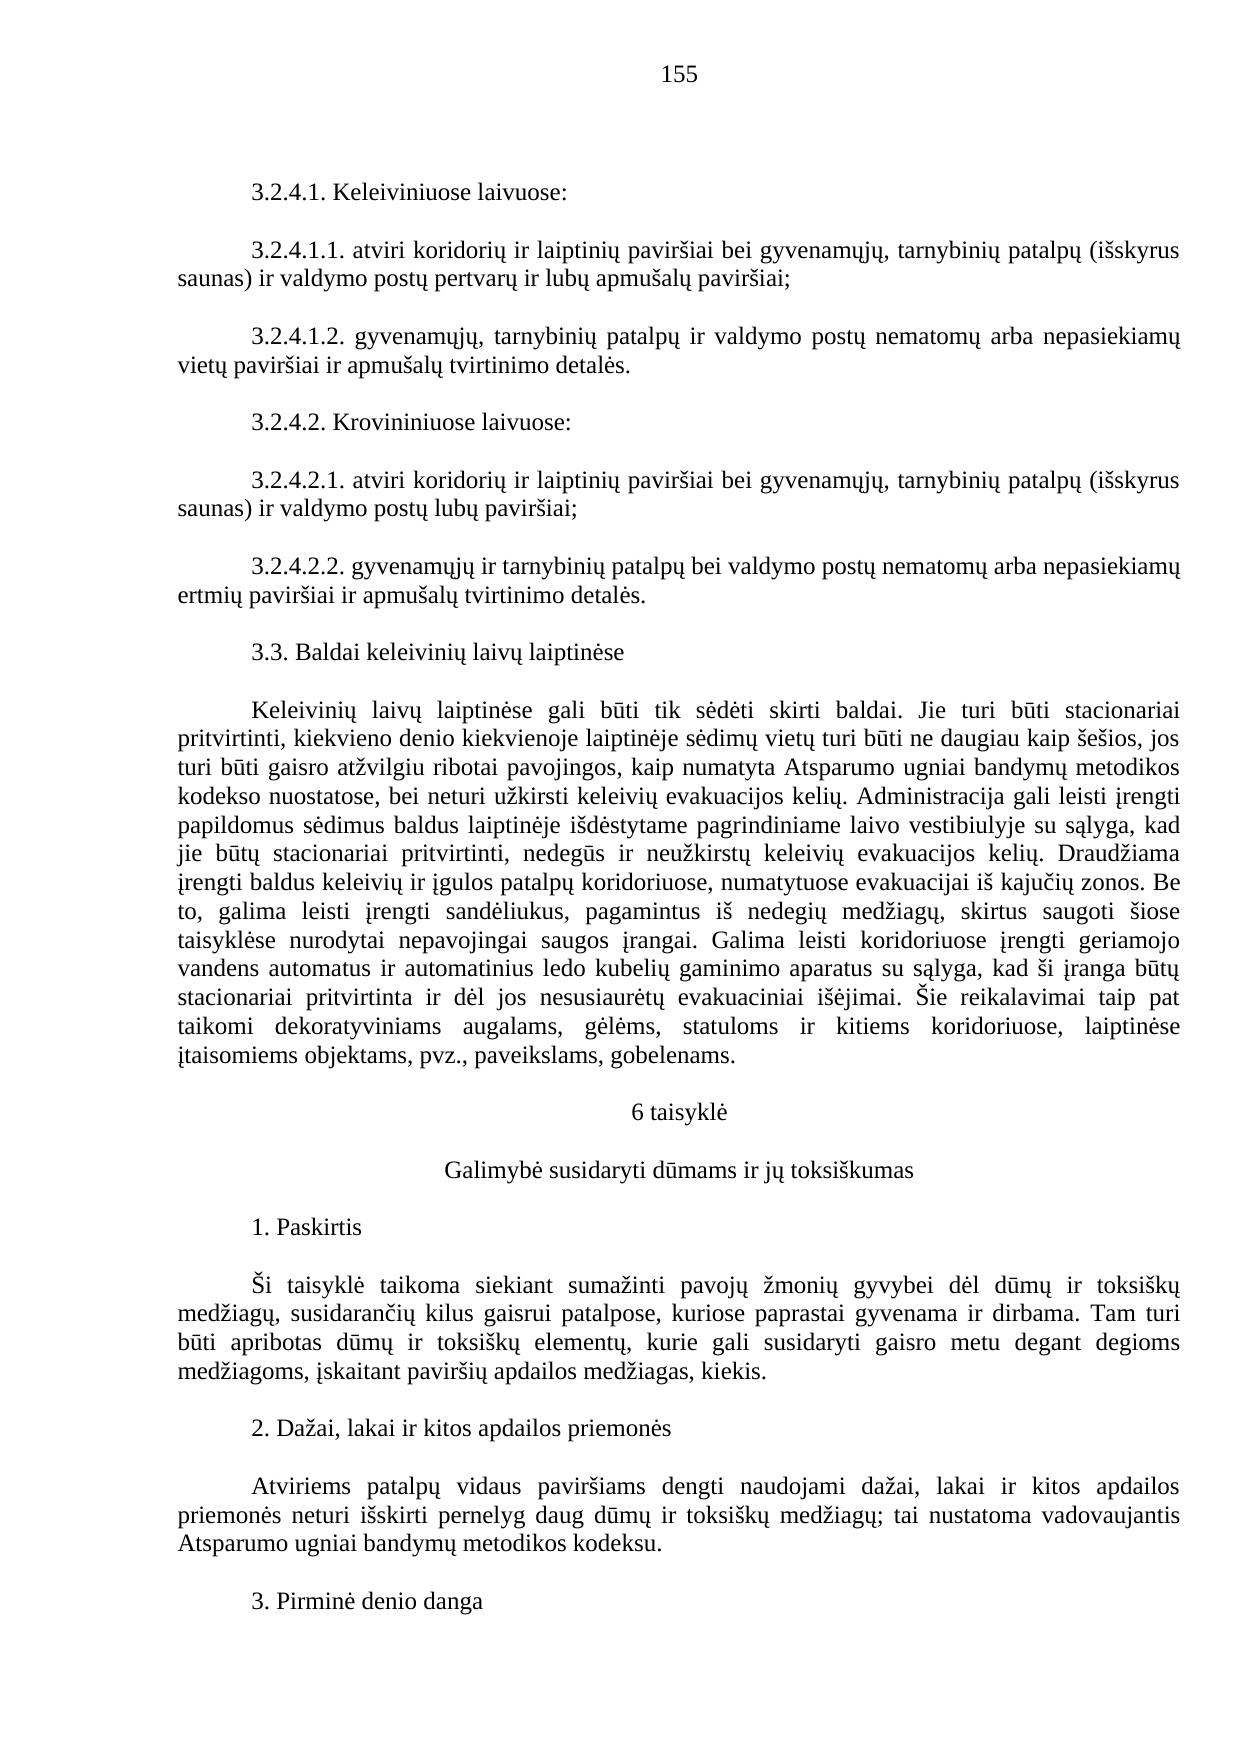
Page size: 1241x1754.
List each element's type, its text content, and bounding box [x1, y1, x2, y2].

text 2. Dažai, lakai ir kitos apdailos priemonės [177, 1413, 1181, 1442]
text 3.2.4.1.2. gyvenamųjų, tarnybinių patalpų ir valdymo postų nematomų arba nepasiekiamų vietų paviršiai ir apmušalų tvirtinimo detalės. [177, 321, 1181, 378]
text Atviriems patalpų vidaus paviršiams dengti naudojami dažai, lakai ir kitos apdailos priemonės neturi išskirti pernelyg daug dūmų ir toksiškų medžiagų; tai nustatoma vadovaujantis Atsparumo ugniai bandymų metodikos kodeksu. [177, 1471, 1181, 1557]
text 6 taisyklė [177, 1097, 1181, 1126]
text 3.2.4.2. Krovininiuose laivuose: [177, 407, 1181, 436]
text 3.2.4.1. Keleiviniuose laivuose: [177, 177, 1181, 206]
text 3.2.4.2.1. atviri koridorių ir laiptinių paviršiai bei gyvenamųjų, tarnybinių patalpų (išskyrus saunas) ir valdymo postų lubų paviršiai; [177, 465, 1181, 522]
text 3.2.4.2.2. gyvenamųjų ir tarnybinių patalpų bei valdymo postų nematomų arba nepasiekiamų ertmių paviršiai ir apmušalų tvirtinimo detalės. [177, 551, 1181, 608]
text 3. Pirminė denio danga [177, 1586, 1181, 1615]
text Keleivinių laivų laiptinėse gali būti tik sėdėti skirti baldai. Jie turi būti stacionariai pritvirtinti, kiekvieno denio kiekvienoje laiptinėje sėdimų vietų turi būti ne daugiau kaip šešios, jos turi būti gaisro atžvilgiu ribotai pavojingos, kaip numatyta Atsparumo ugniai bandymų metodikos kodekso nuostatose, bei neturi užkirsti keleivių evakuacijos kelių. Administracija gali leisti įrengti papildomus sėdimus baldus laiptinėje išdėstytame pagrindiniame laivo vestibiulyje su sąlyga, kad jie būtų stacionariai pritvirtinti, nedegūs ir neužkirstų keleivių evakuacijos kelių. Draudžiama įrengti baldus keleivių ir įgulos patalpų koridoriuose, numatytuose evakuacijai iš kajučių zonos. Be to, galima leisti įrengti sandėliukus, pagamintus iš nedegių medžiagų, skirtus saugoti šiose taisyklėse nurodytai nepavojingai saugos įrangai. Galima leisti koridoriuose įrengti geriamojo vandens automatus ir automatinius ledo kubelių gaminimo aparatus su sąlyga, kad ši įranga būtų stacionariai pritvirtinta ir dėl jos nesusiaurėtų evakuaciniai išėjimai. Šie reikalavimai taip pat taikomi dekoratyviniams augalams, gėlėms, statuloms ir kitiems koridoriuose, laiptinėse įtaisomiems objektams, pvz., paveikslams, gobelenams. [177, 695, 1181, 1068]
text Ši taisyklė taikoma siekiant sumažinti pavojų žmonių gyvybei dėl dūmų ir toksiškų medžiagų, susidarančių kilus gaisrui patalpose, kuriose paprastai gyvenama ir dirbama. Tam turi būti apribotas dūmų ir toksiškų elementų, kurie gali susidaryti gaisro metu degant degioms medžiagoms, įskaitant paviršių apdailos medžiagas, kiekis. [177, 1270, 1181, 1385]
text 3.3. Baldai keleivinių laivų laiptinėse [177, 637, 1181, 666]
text Galimybė susidaryti dūmams ir jų toksiškumas [177, 1155, 1181, 1183]
text 3.2.4.1.1. atviri koridorių ir laiptinių paviršiai bei gyvenamųjų, tarnybinių patalpų (išskyrus saunas) ir valdymo postų pertvarų ir lubų apmušalų paviršiai; [177, 235, 1181, 292]
text 1. Paskirtis [177, 1212, 1181, 1241]
